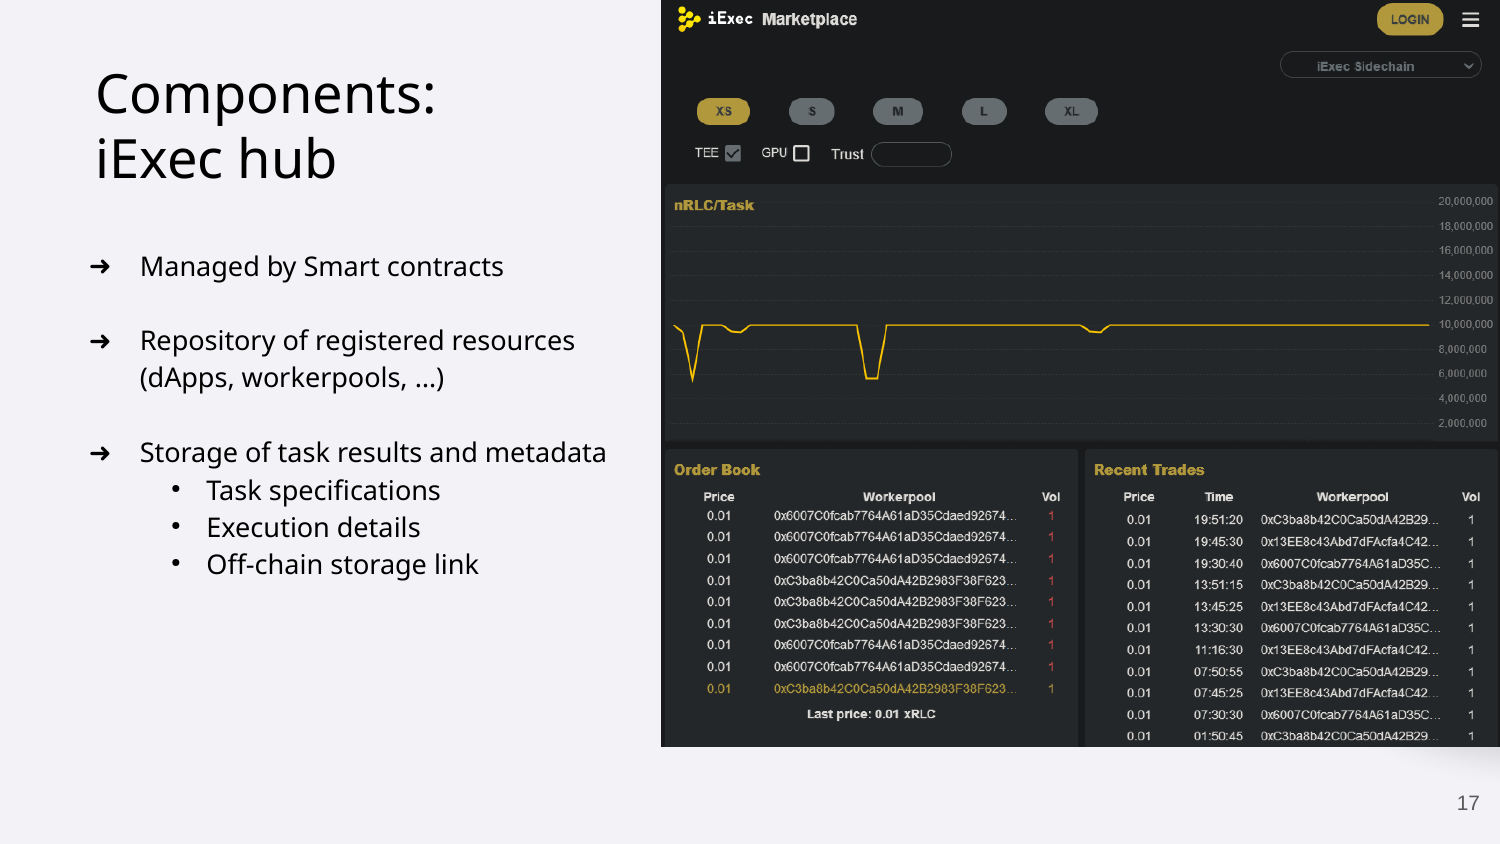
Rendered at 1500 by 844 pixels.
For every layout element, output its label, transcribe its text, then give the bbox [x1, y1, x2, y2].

picture [0, 0, 1500, 844]
text_box Managed by Smart contracts Repository of registered resources (dApps, workerpools, …) Storage of task results and metadata Task specifications Execution details Off-chain storage link [49, 229, 661, 679]
text_box [1415, 769, 1495, 834]
text_box Components: iExec hub [80, 77, 661, 171]
